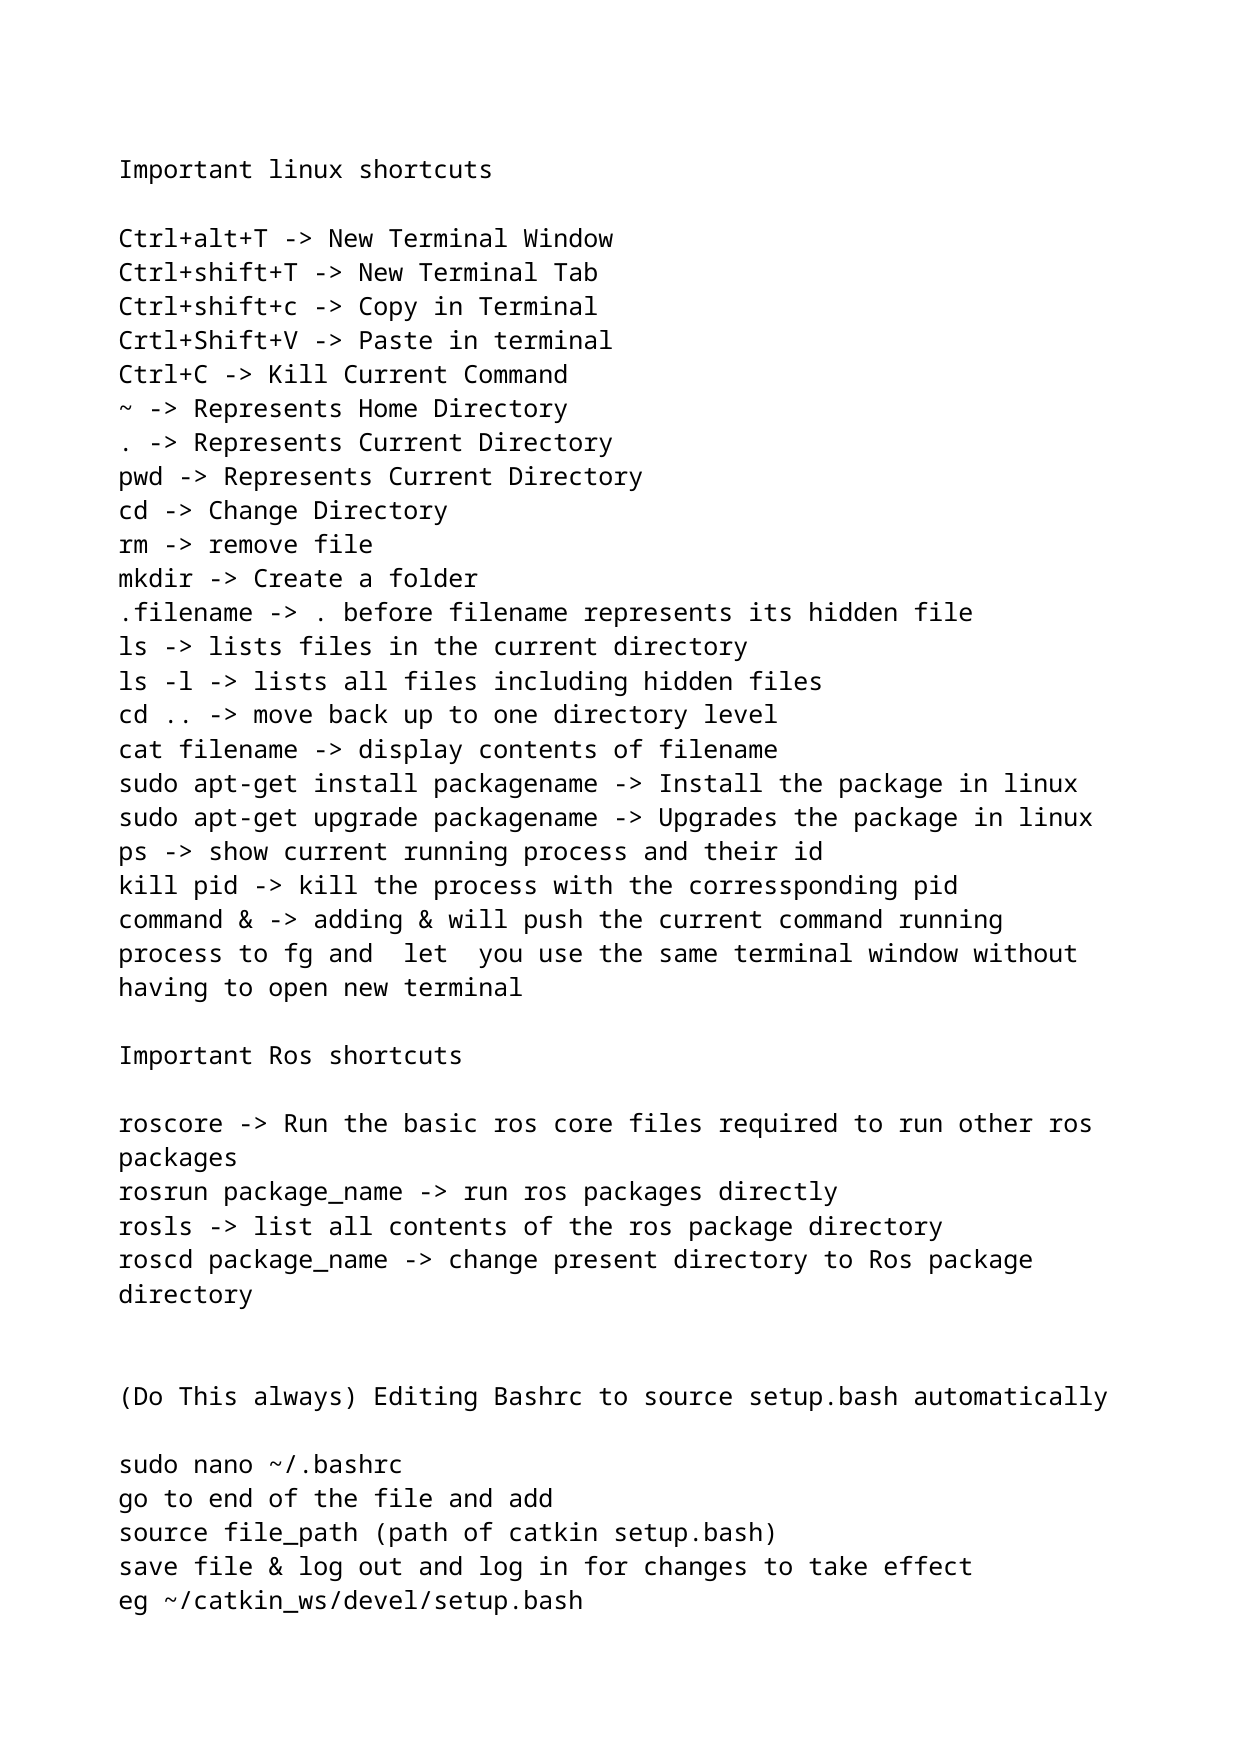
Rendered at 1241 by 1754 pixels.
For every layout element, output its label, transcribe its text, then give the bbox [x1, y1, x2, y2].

text go to end of the file and add [118, 1481, 1122, 1515]
text cd .. -> move back up to one directory level [118, 697, 1122, 731]
text roscore -> Run the basic ros core files required to run other ros packages [118, 1106, 1122, 1174]
text rm -> remove file [118, 527, 1122, 561]
text . -> Represents Current Directory [118, 425, 1122, 459]
text kill pid -> kill the process with the corressponding pid [118, 867, 1122, 902]
text Ctrl+C -> Kill Current Command [118, 357, 1122, 391]
text source file_path (path of catkin setup.bash) [118, 1515, 1122, 1549]
text save file & log out and log in for changes to take effect [118, 1549, 1122, 1583]
text mkdir -> Create a folder [118, 561, 1122, 595]
text sudo apt-get upgrade packagename -> Upgrades the package in linux [118, 799, 1122, 833]
text command & -> adding & will push the current command running process to fg and let you use the same terminal window without having to open new terminal [118, 902, 1122, 1004]
text pwd -> Represents Current Directory [118, 459, 1122, 493]
text ps -> show current running process and their id [118, 833, 1122, 867]
text rosls -> list all contents of the ros package directory [118, 1208, 1122, 1242]
text roscd package_name -> change present directory to Ros package directory [118, 1242, 1122, 1310]
text Important Ros shortcuts [118, 1038, 1122, 1072]
text Ctrl+alt+T -> New Terminal Window [118, 220, 1122, 254]
text cat filename -> display contents of filename [118, 731, 1122, 765]
text ls -l -> lists all files including hidden files [118, 663, 1122, 697]
text Ctrl+shift+c -> Copy in Terminal [118, 288, 1122, 322]
text sudo apt-get install packagename -> Install the package in linux [118, 765, 1122, 799]
text rosrun package_name -> run ros packages directly [118, 1174, 1122, 1208]
text Important linux shortcuts [118, 152, 1122, 186]
text ls -> lists files in the current directory [118, 629, 1122, 663]
text .filename -> . before filename represents its hidden file [118, 595, 1122, 629]
text cd -> Change Directory [118, 493, 1122, 527]
text Ctrl+shift+T -> New Terminal Tab [118, 254, 1122, 288]
text eg ~/catkin_ws/devel/setup.bash [118, 1583, 1122, 1617]
text Crtl+Shift+V -> Paste in terminal [118, 322, 1122, 357]
text sudo nano ~/.bashrc [118, 1447, 1122, 1481]
text (Do This always) Editing Bashrc to source setup.bash automatically [118, 1378, 1122, 1412]
text ~ -> Represents Home Directory [118, 391, 1122, 425]
